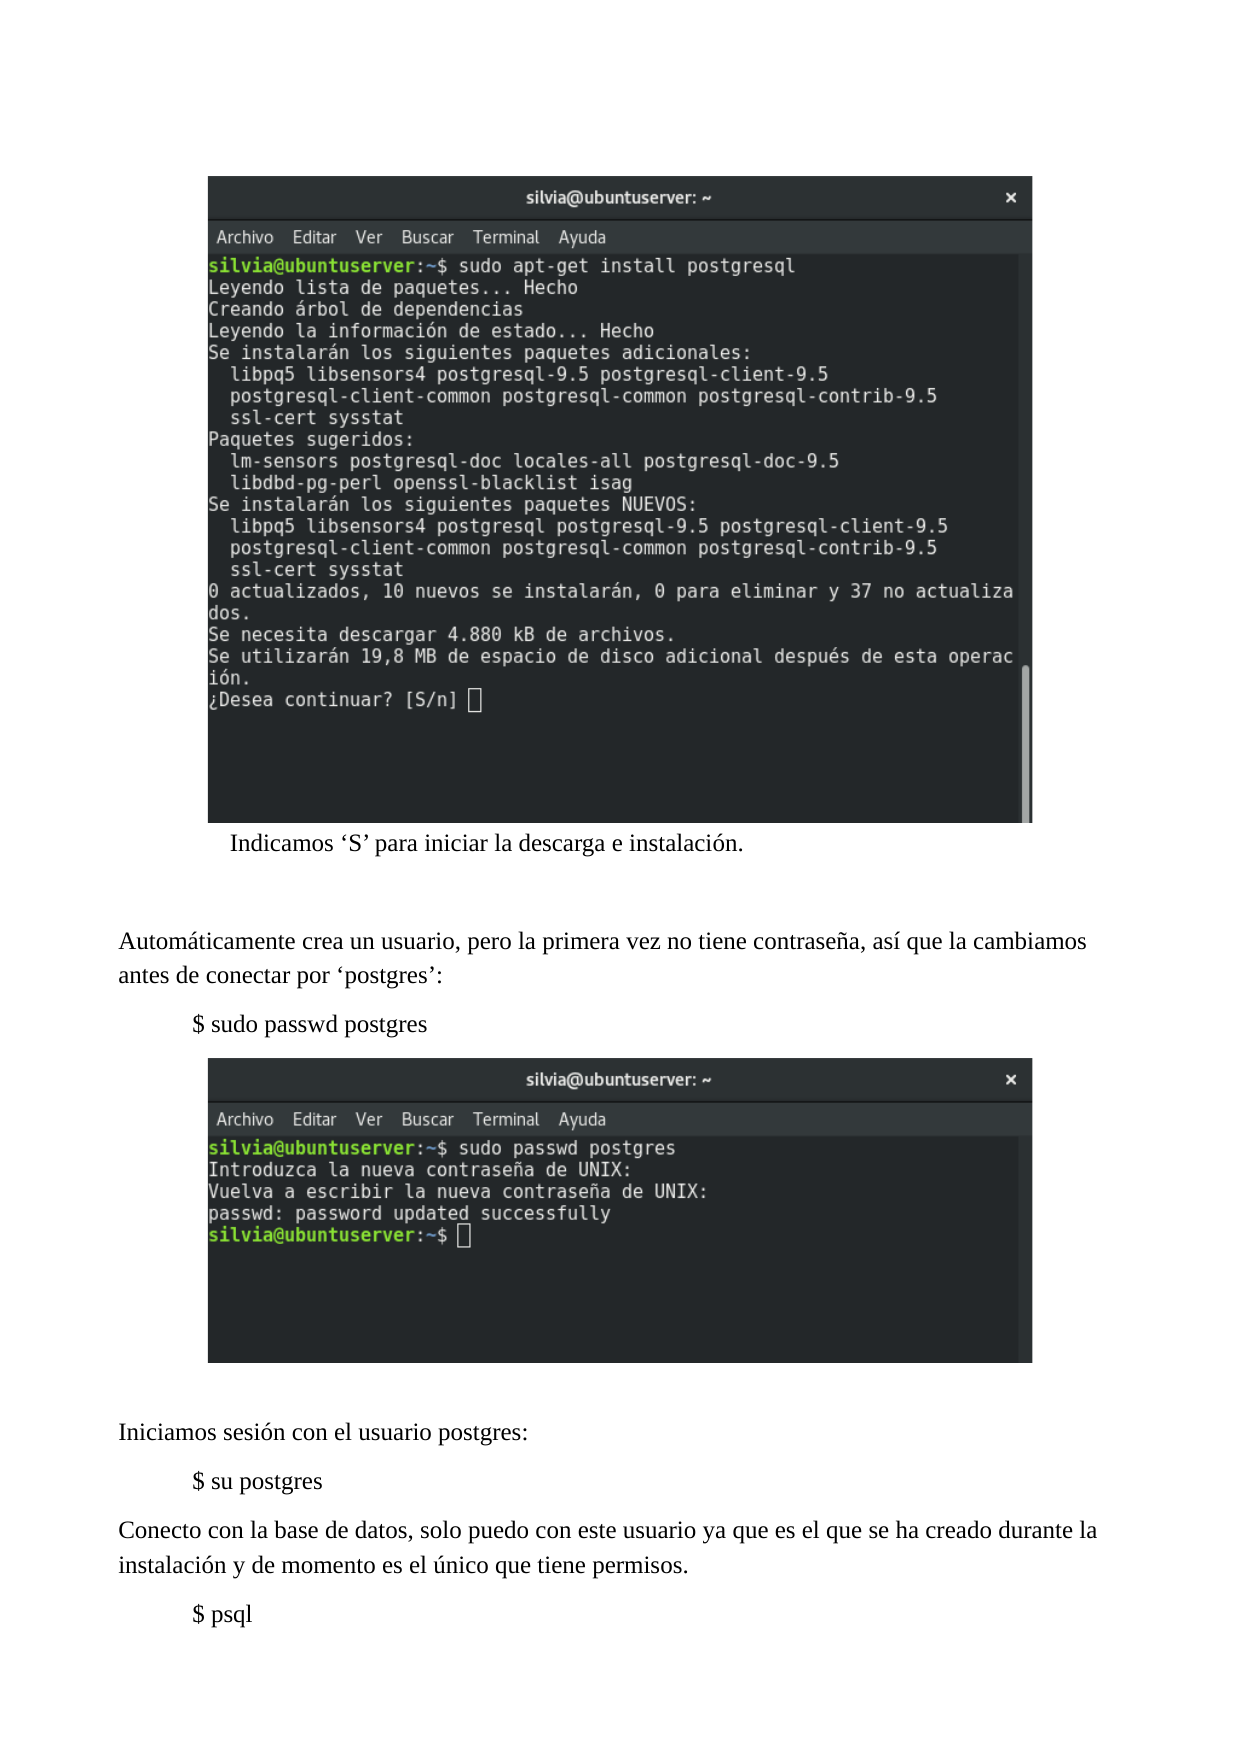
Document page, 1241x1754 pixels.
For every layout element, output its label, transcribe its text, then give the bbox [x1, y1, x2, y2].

text $ sudo passwd postgres [118, 1009, 1122, 1038]
text $ su postgres [118, 1466, 1122, 1495]
text Iniciamos sesión con el usuario postgres: [118, 1417, 1122, 1446]
picture [207, 1058, 1033, 1363]
text Automáticamente crea un usuario, pero la primera vez no tiene contraseña, así que la cambiamos antes de conectar por ‘postgres’: [118, 926, 1122, 989]
picture [207, 176, 1033, 823]
text $ psql [118, 1599, 1122, 1628]
text Indicamos ‘S’ para iniciar la descarga e instalación. [118, 823, 1122, 857]
text Conecto con la base de datos, solo puedo con este usuario ya que es el que se ha creado durante la instalación y de momento es el único que tiene permisos. [118, 1516, 1122, 1579]
